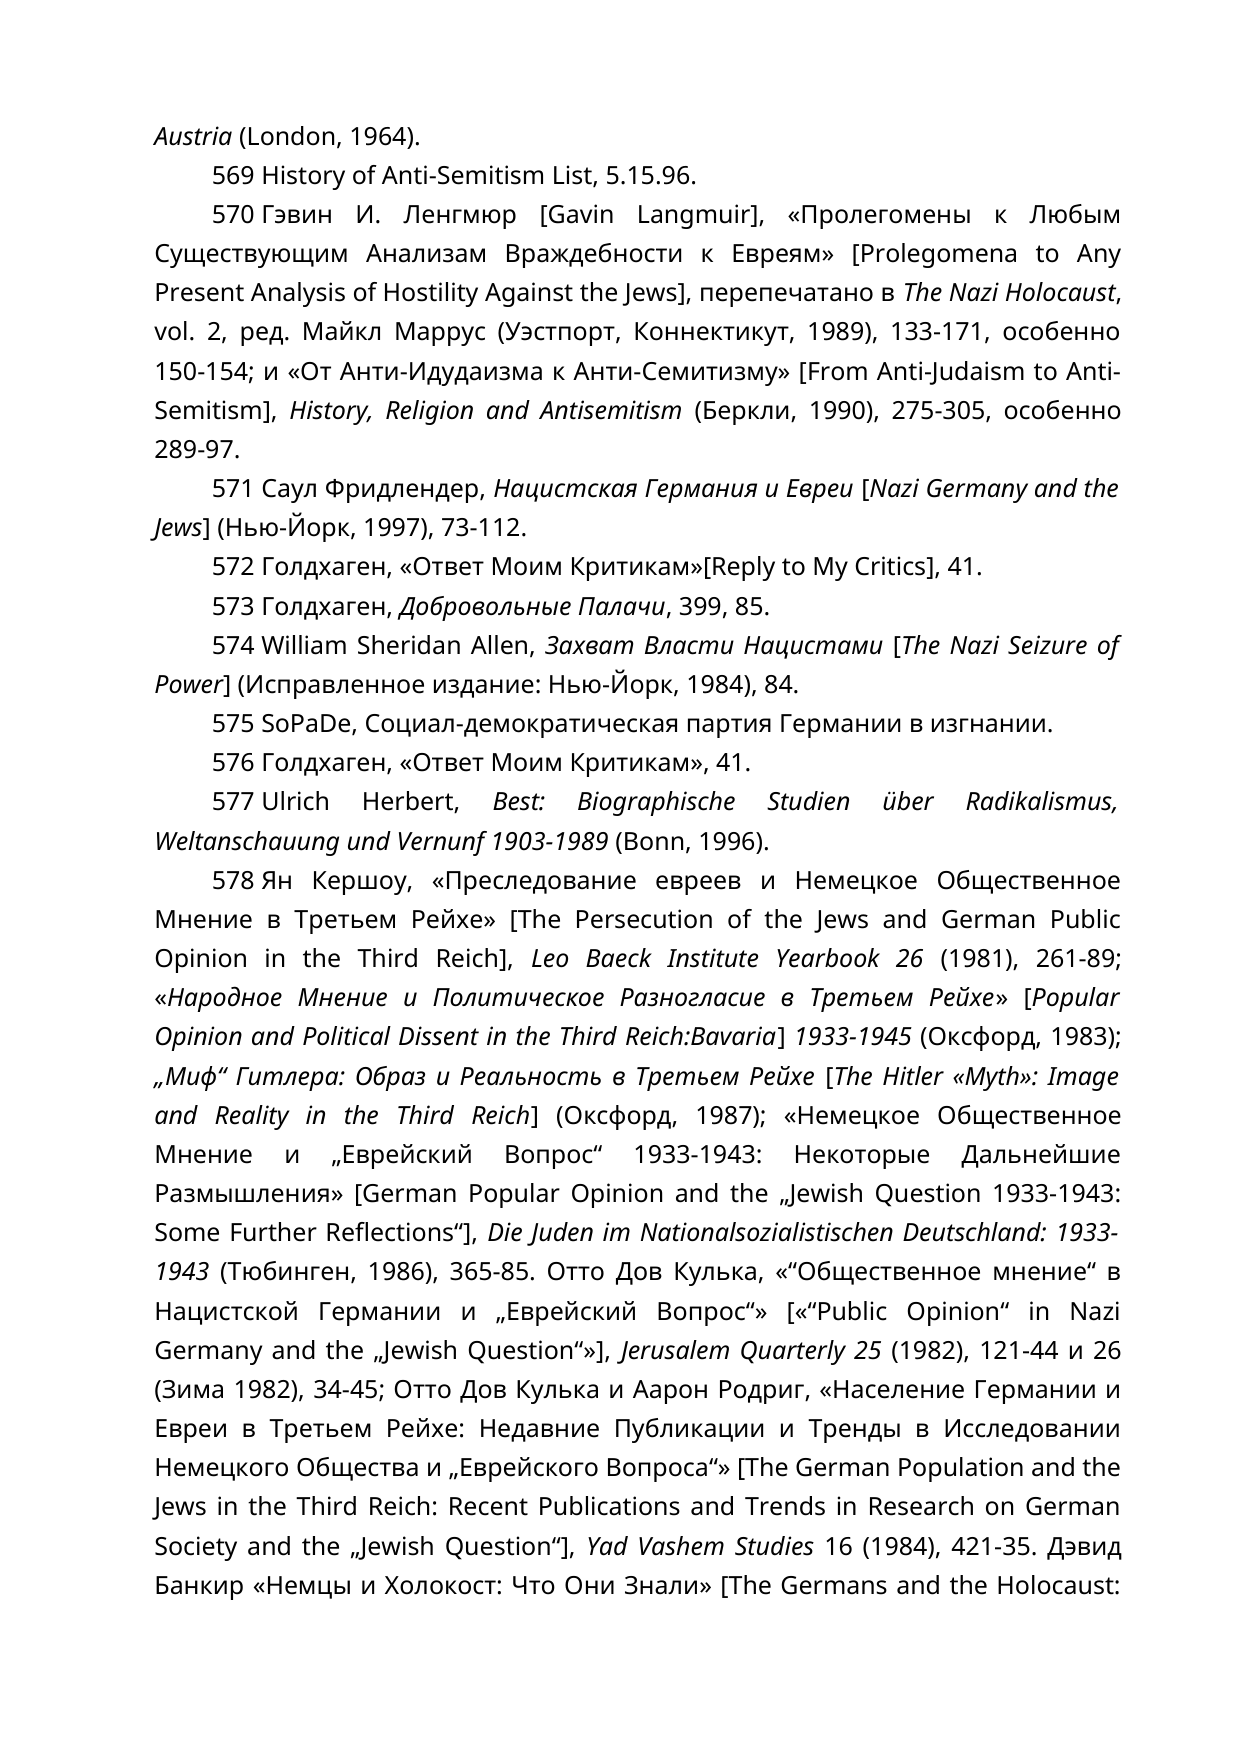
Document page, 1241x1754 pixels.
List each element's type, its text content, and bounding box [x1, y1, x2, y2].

text Голдхаген, «Ответ Моим Критикам»[Reply to My Critics], 41. [118, 549, 1122, 583]
text William Sheridan Allen, Захват Власти Нацистами [The Nazi Seizure of Power] (Исправленное издание: Нью-Йорк, 1984), 84. [118, 627, 1122, 701]
text Голдхаген, «Ответ Моим Критикам», 41. [118, 745, 1122, 779]
text SoPaDe, Социал-демократическая партия Германии в изгнании. [118, 706, 1122, 740]
text Голдхаген, Добровольные Палачи, 399, 85. [118, 588, 1122, 622]
text Ян Кершоу, «Преследование евреев и Немецкое Общественное Мнение в Третьем Рейхе» [The Persecution of the Jews and German Public Opinion in the Third Reich], Leo Baeck Institute Yearbook 26 (1981), 261-89; «Народное Мнение и Политическое Разногласие в Третьем Рейхе» [Popular Opinion and Political Dissent in the Third Reich:Bavaria] 1933-1945 (Оксфорд, 1983); „Миф“ Гитлера: Образ и Реальность в Третьем Рейхе [The Hitler «Myth»: Image and Reality in the Third Reich] (Оксфорд, 1987); «Немецкое Общественное Мнение и „Еврейский Вопрос“ 1933-1943: Некоторые Дальнейшие Размышления» [German Popular Opinion and the „Jewish Question 1933-1943: Some Further Reflections“], Die Juden im Nationalsozialistischen Deutschland: 1933-1943 (Тюбинген, 1986), 365-85. Отто Дов Кулька, «“Общественное мнение“ в Нацистской Германии и „Еврейский Вопрос“» [«“Public Opinion“ in Nazi Germany and the „Jewish Question“»], Jerusalem Quarterly 25 (1982), 121-44 и 26 (Зима 1982), 34-45; Отто Дов Кулька и Аарон Родриг, «Население Германии и Евреи в Третьем Рейхе: Недавние Публикации и Тренды в Исследовании Немецкого Общества и „Еврейского Вопроса“» [The German Population and the Jews in the Third Reich: Recent Publications and Trends in Research on German Society and the „Jewish Question“], Yad Vashem Studies 16 (1984), 421-35. Дэвид Банкир «Немцы и Холокост: Что Они Знали» [The Germans and the Holocaust: [118, 862, 1122, 1601]
text Гэвин И. Ленгмюр [Gavin Langmuir], «Пролегомены к Любым Существующим Анализам Враждебности к Евреям» [Prolegomena to Any Present Analysis of Hostility Against the Jews], перепечатано в The Nazi Holocaust, vol. 2, ред. Майкл Маррус (Уэстпорт, Коннектикут, 1989), 133-171, особенно 150-154; и «От Анти-Идудаизма к Анти-Семитизму» [From Anti-Judaism to Anti-Semitism], History, Religion and Antisemitism (Беркли, 1990), 275-305, особенно 289-97. [118, 196, 1122, 466]
text Ulrich Herbert, Best: Biographische Studien über Radikalismus, Weltanschauung und Vernunf 1903-1989 (Bonn, 1996). [118, 784, 1122, 857]
text History of Anti-Semitism List, 5.15.96. [118, 157, 1122, 191]
text Austria (London, 1964). [118, 118, 1122, 152]
text Саул Фридлендер, Нацистская Германия и Евреи [Nazi Germany and the Jews] (Нью-Йорк, 1997), 73-112. [118, 471, 1122, 544]
